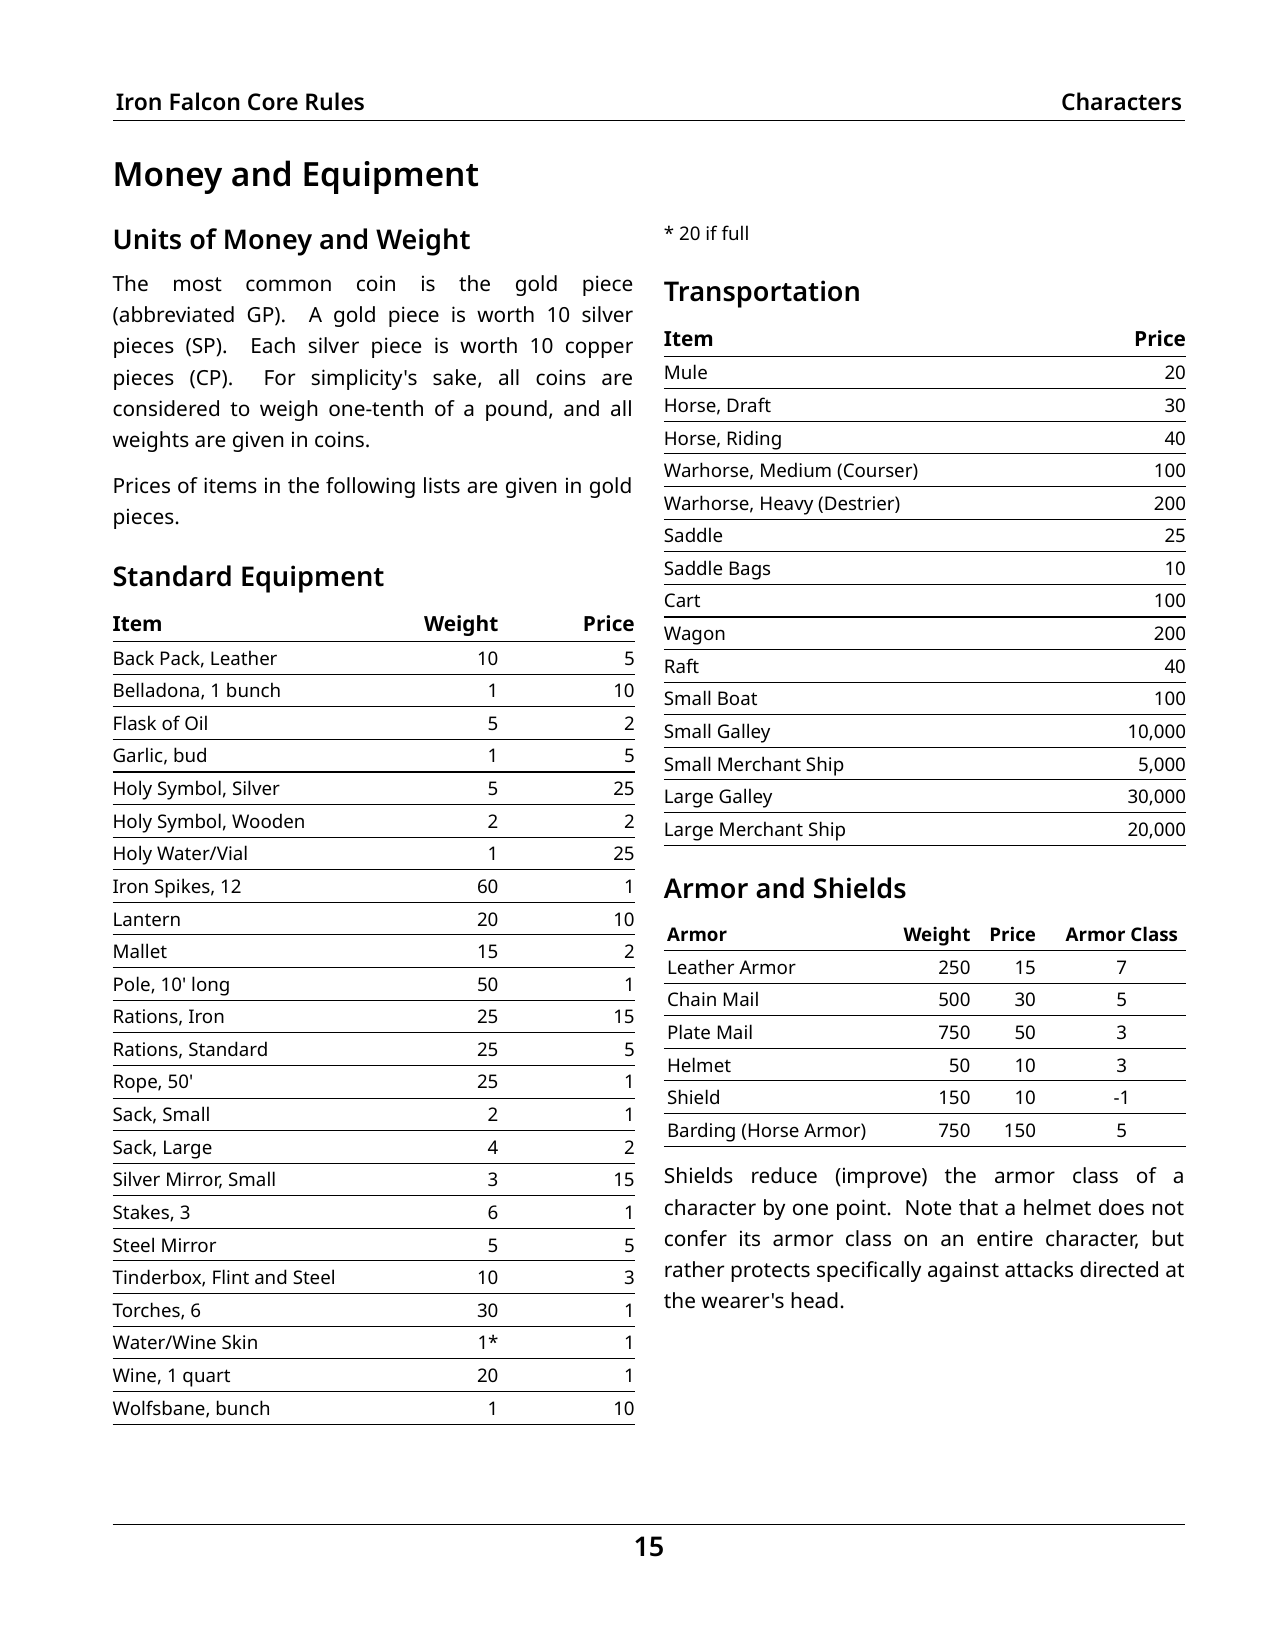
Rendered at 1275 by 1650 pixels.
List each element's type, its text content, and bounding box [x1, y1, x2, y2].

table_cell Shield [664, 1081, 870, 1113]
table_cell Small Galley [664, 715, 1001, 747]
table_cell 40 [1001, 422, 1186, 453]
table_cell Holy Symbol, Silver [113, 773, 362, 804]
table_cell 30 [1001, 389, 1186, 421]
table_cell Steel Mirror [113, 1229, 362, 1260]
table_header Item [113, 606, 362, 641]
table_cell Rations, Iron [113, 1001, 362, 1032]
table_cell Warhorse, Heavy (Destrier) [664, 487, 1001, 518]
table_cell Lantern [113, 903, 362, 934]
table_cell 2 [362, 1099, 498, 1130]
table_cell 3 [362, 1164, 498, 1195]
text Shields reduce (improve) the armor class of a character by one point. Note that a helmet does not confer its armor class on an entire character, but rather protects specifically against attacks directed at the wearer's head. [664, 1162, 1185, 1315]
table_cell 1 [362, 1392, 498, 1423]
table_header Armor [664, 919, 870, 950]
table_cell Silver Mirror, Small [113, 1164, 362, 1195]
table_cell Large Merchant Ship [664, 813, 1001, 844]
table_cell Back Pack, Leather [113, 642, 362, 673]
table_cell 5 [498, 1033, 634, 1065]
table_cell Plate Mail [664, 1016, 870, 1048]
subtitle Standard Equipment [112, 558, 634, 594]
table_cell Water/Wine Skin [113, 1327, 362, 1358]
table_cell 30 [973, 984, 1039, 1015]
table_cell Iron Spikes, 12 [113, 870, 362, 902]
table_cell 200 [1001, 487, 1186, 518]
table_cell Horse, Draft [664, 389, 1001, 421]
text The most common coin is the gold piece (abbreviated GP). A gold piece is worth 10 silver pieces (SP). Each silver piece is worth 10 copper pieces (CP). For simplicity's sake, all coins are considered to weigh one-tenth of a pound, and all weights are given in coins. [112, 269, 634, 454]
table_cell 10 [362, 642, 498, 673]
table_cell Sack, Small [113, 1099, 362, 1130]
table_cell Mallet [113, 935, 362, 967]
table_cell Chain Mail [664, 984, 870, 1015]
table_cell 20,000 [1001, 813, 1186, 844]
table_cell 1 [498, 968, 634, 999]
table_cell Belladona, 1 bunch [113, 675, 362, 706]
table_cell Holy Symbol, Wooden [113, 805, 362, 837]
table_cell Torches, 6 [113, 1294, 362, 1326]
table_cell Small Boat [664, 683, 1001, 714]
table_cell Helmet [664, 1049, 870, 1080]
table_cell 20 [362, 903, 498, 934]
table_cell 30 [362, 1294, 498, 1326]
table_cell 15 [362, 935, 498, 967]
table_cell 1 [498, 1359, 634, 1391]
table_cell 10 [362, 1261, 498, 1293]
table_cell 25 [1001, 520, 1186, 551]
table_cell 500 [870, 984, 973, 1015]
subtitle Money and Equipment [112, 151, 1185, 196]
table_cell 3 [1058, 1049, 1186, 1080]
table_cell 50 [870, 1049, 973, 1080]
table_cell 50 [973, 1016, 1039, 1048]
subtitle Units of Money and Weight [112, 220, 634, 257]
table_header Armor Class [1058, 919, 1186, 950]
table_cell 1 [498, 1196, 634, 1228]
table_cell 50 [362, 968, 498, 999]
table_cell Holy Water/Vial [113, 838, 362, 869]
table_cell 20 [362, 1359, 498, 1391]
table_cell 100 [1001, 454, 1186, 486]
table_cell 750 [870, 1114, 973, 1146]
table_cell 5 [362, 773, 498, 804]
table_cell [1039, 984, 1057, 1015]
text Prices of items in the following lists are given in gold pieces. [112, 471, 634, 531]
table_header Weight [362, 606, 498, 641]
table_header Price [1001, 321, 1186, 356]
table_cell 1 [498, 1099, 634, 1130]
table_cell 25 [362, 1033, 498, 1065]
table_header Price [973, 919, 1039, 950]
table_cell Small Merchant Ship [664, 748, 1001, 779]
table_cell 5 [498, 642, 634, 673]
text * 20 if full [664, 220, 1185, 246]
table_cell 1 [498, 1327, 634, 1358]
table_cell Tinderbox, Flint and Steel [113, 1261, 362, 1293]
table_cell 2 [498, 707, 634, 739]
table_cell 3 [1058, 1016, 1186, 1048]
table_cell 25 [362, 1066, 498, 1097]
table_header [1039, 919, 1057, 950]
table_cell Wagon [664, 618, 1001, 649]
table_cell 25 [498, 838, 634, 869]
table_cell 750 [870, 1016, 973, 1048]
table_cell 15 [498, 1001, 634, 1032]
table_header Weight [870, 919, 973, 950]
table_cell 6 [362, 1196, 498, 1228]
table_cell 1* [362, 1327, 498, 1358]
table_cell 100 [1001, 585, 1186, 616]
table_cell 5 [362, 1229, 498, 1260]
table_cell 2 [498, 1131, 634, 1163]
table_cell 3 [498, 1261, 634, 1293]
table_cell 150 [973, 1114, 1039, 1146]
table_cell 250 [870, 951, 973, 983]
table_cell 150 [870, 1081, 973, 1113]
table_cell Cart [664, 585, 1001, 616]
table_cell 25 [362, 1001, 498, 1032]
table_cell 200 [1001, 618, 1186, 649]
table_cell 40 [1001, 650, 1186, 682]
table_cell 10 [498, 903, 634, 934]
table_cell Large Galley [664, 780, 1001, 812]
table_cell [1039, 1081, 1057, 1113]
table_cell Warhorse, Medium (Courser) [664, 454, 1001, 486]
table_cell 10,000 [1001, 715, 1186, 747]
table_cell -1 [1058, 1081, 1186, 1113]
table_cell Mule [664, 357, 1001, 388]
table_cell 1 [362, 675, 498, 706]
table_cell Wolfsbane, bunch [113, 1392, 362, 1423]
table_cell [1039, 1114, 1057, 1146]
table_cell Leather Armor [664, 951, 870, 983]
table_cell 10 [498, 1392, 634, 1423]
table_cell 1 [498, 870, 634, 902]
table_cell 30,000 [1001, 780, 1186, 812]
table_cell 1 [498, 1294, 634, 1326]
table_cell Rope, 50' [113, 1066, 362, 1097]
table_cell Flask of Oil [113, 707, 362, 739]
table_cell 1 [362, 740, 498, 771]
table_cell 5 [1058, 1114, 1186, 1146]
table_cell Rations, Standard [113, 1033, 362, 1065]
table_cell 5,000 [1001, 748, 1186, 779]
table_cell Stakes, 3 [113, 1196, 362, 1228]
subtitle Transportation [664, 272, 1185, 309]
table_cell 5 [1058, 984, 1186, 1015]
table_cell 10 [973, 1081, 1039, 1113]
table_cell 10 [498, 675, 634, 706]
table_cell Saddle [664, 520, 1001, 551]
table_cell 10 [1001, 552, 1186, 584]
table_header Item [664, 321, 1001, 356]
table_cell Wine, 1 quart [113, 1359, 362, 1391]
table_cell 100 [1001, 683, 1186, 714]
table_cell 2 [498, 935, 634, 967]
table_cell 25 [498, 773, 634, 804]
table_cell 2 [498, 805, 634, 837]
table_cell Garlic, bud [113, 740, 362, 771]
table_cell 15 [973, 951, 1039, 983]
table_cell 1 [498, 1066, 634, 1097]
table_cell [1039, 1049, 1057, 1080]
table_cell 5 [498, 740, 634, 771]
table_cell 20 [1001, 357, 1186, 388]
table_cell 2 [362, 805, 498, 837]
table_cell 1 [362, 838, 498, 869]
table_cell Pole, 10' long [113, 968, 362, 999]
table_header Price [498, 606, 634, 641]
table_cell Sack, Large [113, 1131, 362, 1163]
table_cell 10 [973, 1049, 1039, 1080]
table_cell 4 [362, 1131, 498, 1163]
table_cell 5 [498, 1229, 634, 1260]
table_cell [1039, 1016, 1057, 1048]
table_cell 5 [362, 707, 498, 739]
table_cell Saddle Bags [664, 552, 1001, 584]
table_cell [1039, 951, 1057, 983]
table_cell 7 [1058, 951, 1186, 983]
table_cell Raft [664, 650, 1001, 682]
table_cell Barding (Horse Armor) [664, 1114, 870, 1146]
table_cell 60 [362, 870, 498, 902]
table_cell Horse, Riding [664, 422, 1001, 453]
table_cell 15 [498, 1164, 634, 1195]
subtitle Armor and Shields [664, 869, 1185, 906]
